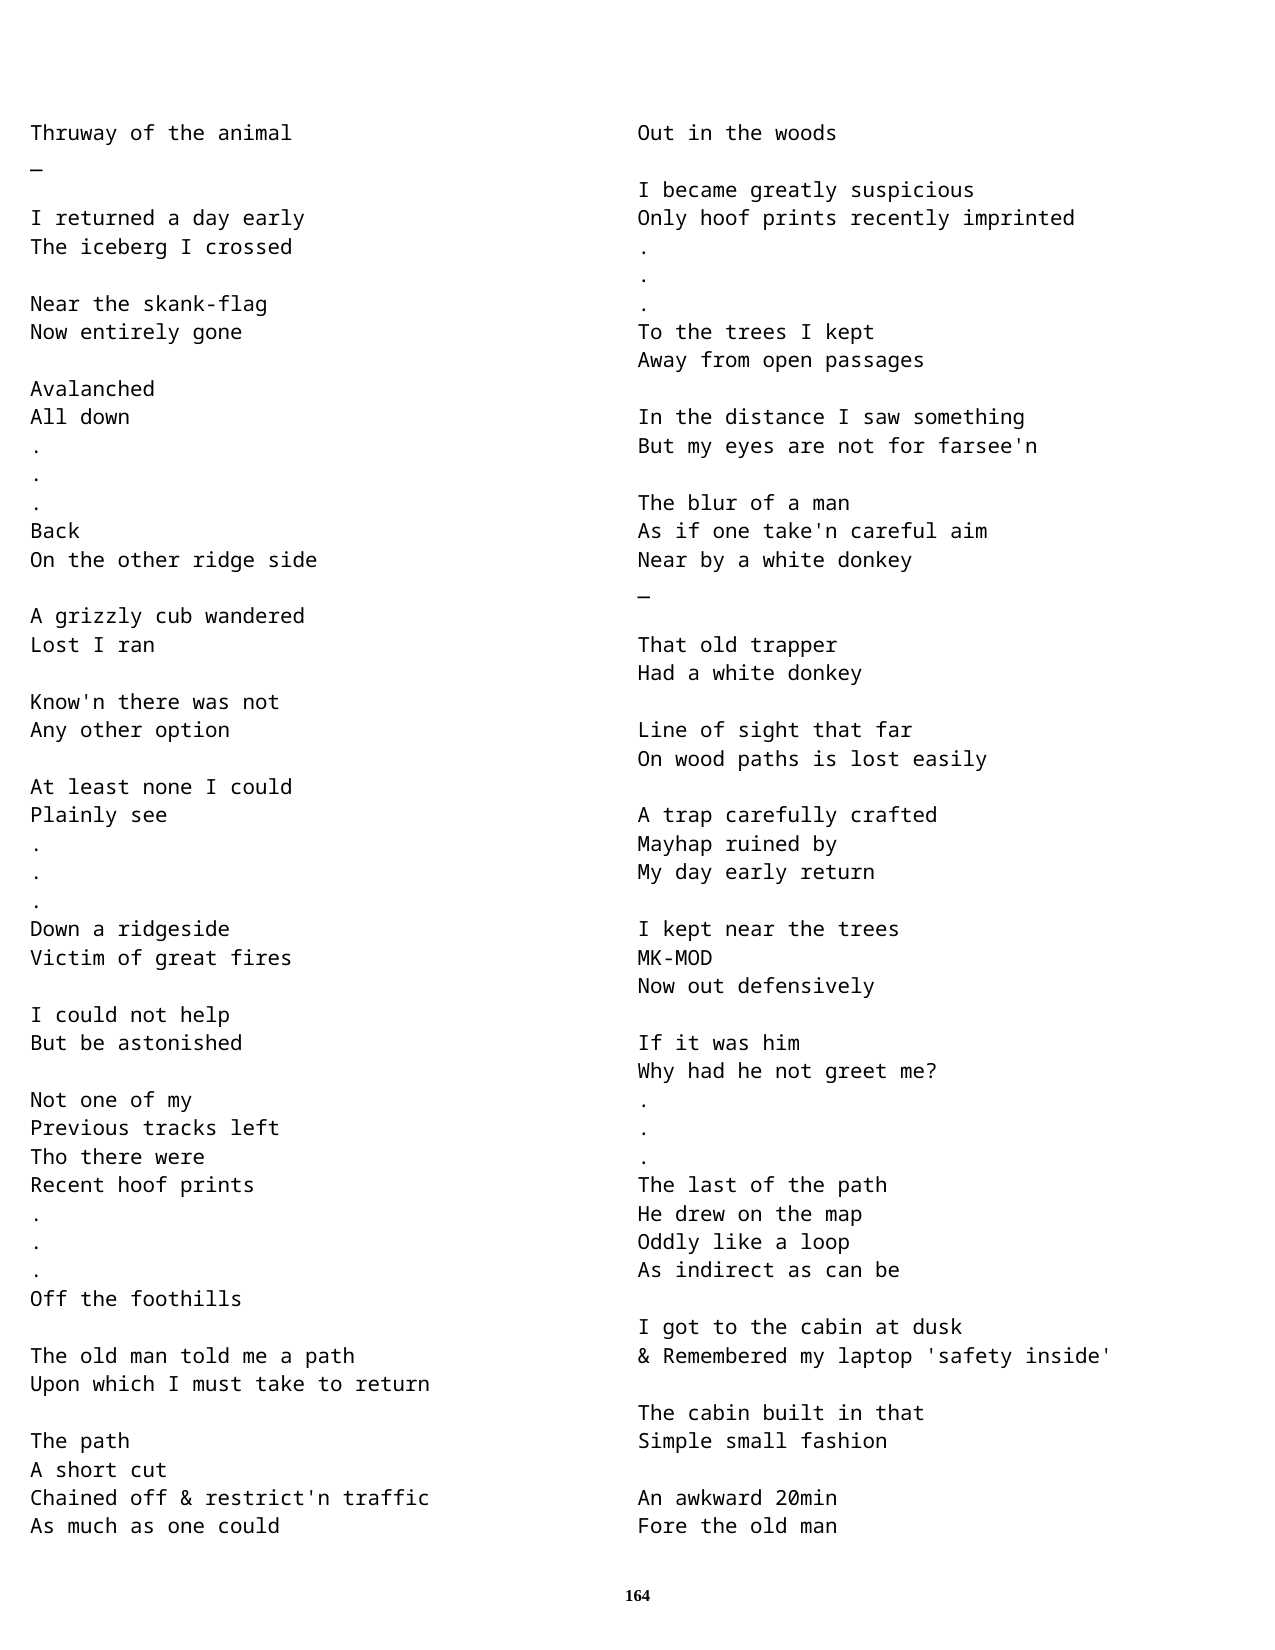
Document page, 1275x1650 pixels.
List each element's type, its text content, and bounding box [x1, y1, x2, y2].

text Off the foothills [30, 1284, 637, 1312]
text Upon which I must take to return [30, 1369, 637, 1398]
text . [30, 1256, 637, 1284]
text The old man told me a path [30, 1341, 637, 1369]
text Now out defensively [637, 971, 1245, 1000]
text . [637, 1142, 1245, 1170]
text . [30, 886, 637, 914]
text . [30, 1227, 637, 1256]
text . [637, 289, 1245, 317]
text Mayhap ruined by [637, 829, 1245, 857]
text As indirect as can be [637, 1256, 1245, 1284]
text A short cut [30, 1455, 637, 1483]
text . [30, 459, 637, 488]
text The iceberg I crossed [30, 232, 637, 260]
text Had a white donkey [637, 658, 1245, 687]
text Near the skank-flag [30, 289, 637, 317]
text Victim of great fires [30, 943, 637, 971]
text Why had he not greet me? [637, 1057, 1245, 1085]
text The cabin built in that [637, 1398, 1245, 1426]
text Away from open passages [637, 346, 1245, 374]
text As much as one could [30, 1512, 637, 1540]
text My day early return [637, 857, 1245, 886]
text Thruway of the animal [30, 118, 637, 147]
text Simple small fashion [637, 1426, 1245, 1455]
text On the other ridge side [30, 545, 637, 573]
text At least none I could [30, 772, 637, 801]
text Recent hoof prints [30, 1170, 637, 1199]
text If it was him [637, 1028, 1245, 1057]
text . [30, 1199, 637, 1227]
text Now entirely gone [30, 317, 637, 346]
text He drew on the map [637, 1199, 1245, 1227]
text Not one of my [30, 1085, 637, 1113]
text Only hoof prints recently imprinted [637, 203, 1245, 232]
text MK-MOD [637, 943, 1245, 971]
text I got to the cabin at dusk [637, 1312, 1245, 1341]
text The blur of a man [637, 488, 1245, 516]
text Previous tracks left [30, 1113, 637, 1142]
text . [30, 431, 637, 459]
text All down [30, 402, 637, 431]
text Down a ridgeside [30, 914, 637, 943]
text Line of sight that far [637, 715, 1245, 744]
text To the trees I kept [637, 317, 1245, 346]
text Any other option [30, 715, 637, 744]
text . [30, 488, 637, 516]
text & Remembered my laptop 'safety inside' [637, 1341, 1245, 1369]
text _ [637, 573, 1245, 602]
text Out in the woods [637, 118, 1245, 147]
text As if one take'n careful aim [637, 516, 1245, 545]
text A grizzly cub wandered [30, 602, 637, 630]
text I kept near the trees [637, 914, 1245, 943]
text Chained off & restrict'n traffic [30, 1483, 637, 1512]
text _ [30, 147, 637, 175]
text The last of the path [637, 1170, 1245, 1199]
text The path [30, 1426, 637, 1455]
text Lost I ran [30, 630, 637, 658]
text . [637, 232, 1245, 260]
text I could not help [30, 1000, 637, 1028]
text Near by a white donkey [637, 545, 1245, 573]
text Oddly like a loop [637, 1227, 1245, 1256]
text Tho there were [30, 1142, 637, 1170]
text In the distance I saw something [637, 402, 1245, 431]
text Back [30, 516, 637, 545]
text Avalanched [30, 374, 637, 402]
text But be astonished [30, 1028, 637, 1057]
text That old trapper [637, 630, 1245, 658]
text But my eyes are not for farsee'n [637, 431, 1245, 459]
text I became greatly suspicious [637, 175, 1245, 203]
text . [637, 1113, 1245, 1142]
text . [30, 829, 637, 857]
text On wood paths is lost easily [637, 744, 1245, 772]
text I returned a day early [30, 203, 637, 232]
text An awkward 20min [637, 1483, 1245, 1512]
text Know'n there was not [30, 687, 637, 715]
text . [637, 260, 1245, 289]
text A trap carefully crafted [637, 801, 1245, 829]
text . [637, 1085, 1245, 1113]
text Plainly see [30, 801, 637, 829]
text Fore the old man [637, 1512, 1245, 1540]
text . [30, 857, 637, 886]
